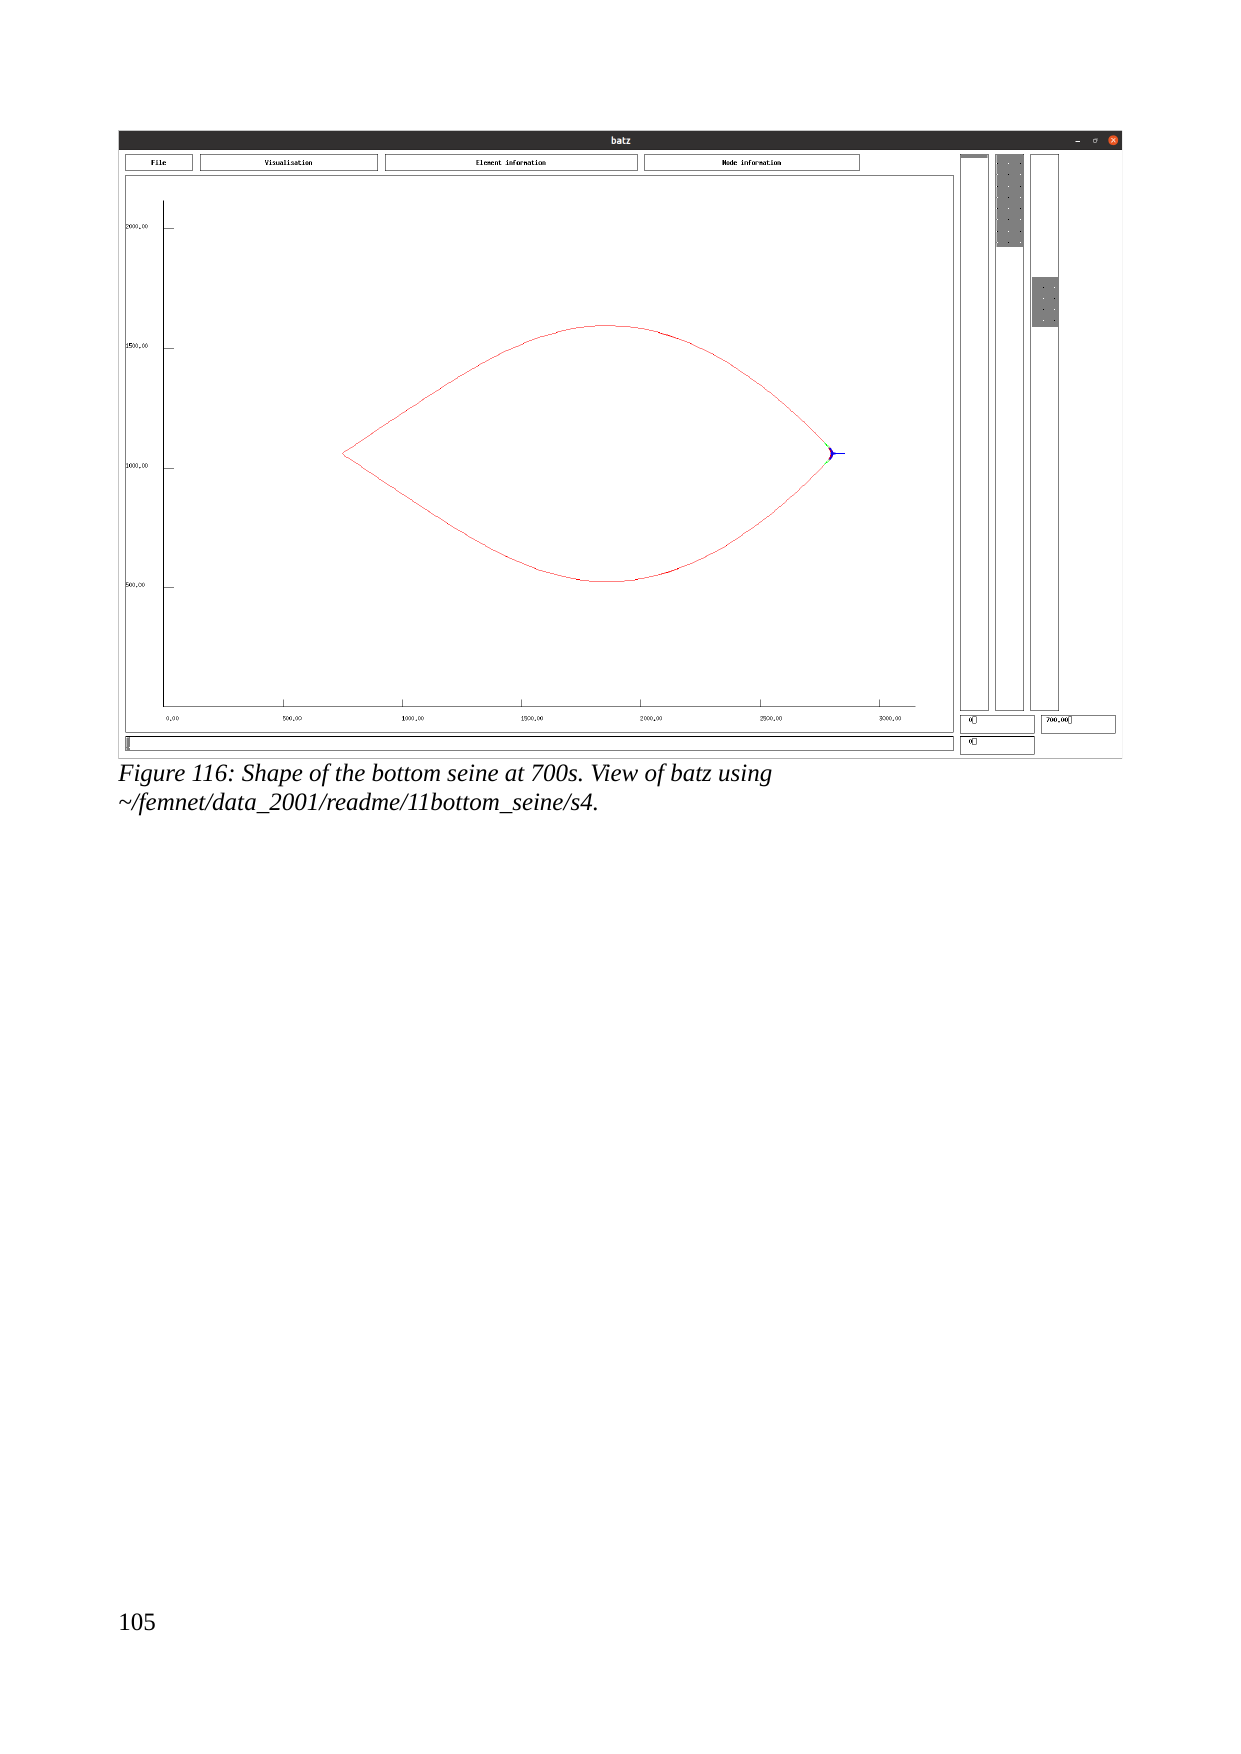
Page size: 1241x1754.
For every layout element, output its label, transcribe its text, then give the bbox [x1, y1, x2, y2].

text Figure 116: Shape of the bottom seine at 700s. View of batz using ~/femnet/data_2001/readme/11bottom_seine/s4. [118, 759, 1122, 816]
picture [118, 130, 1123, 759]
